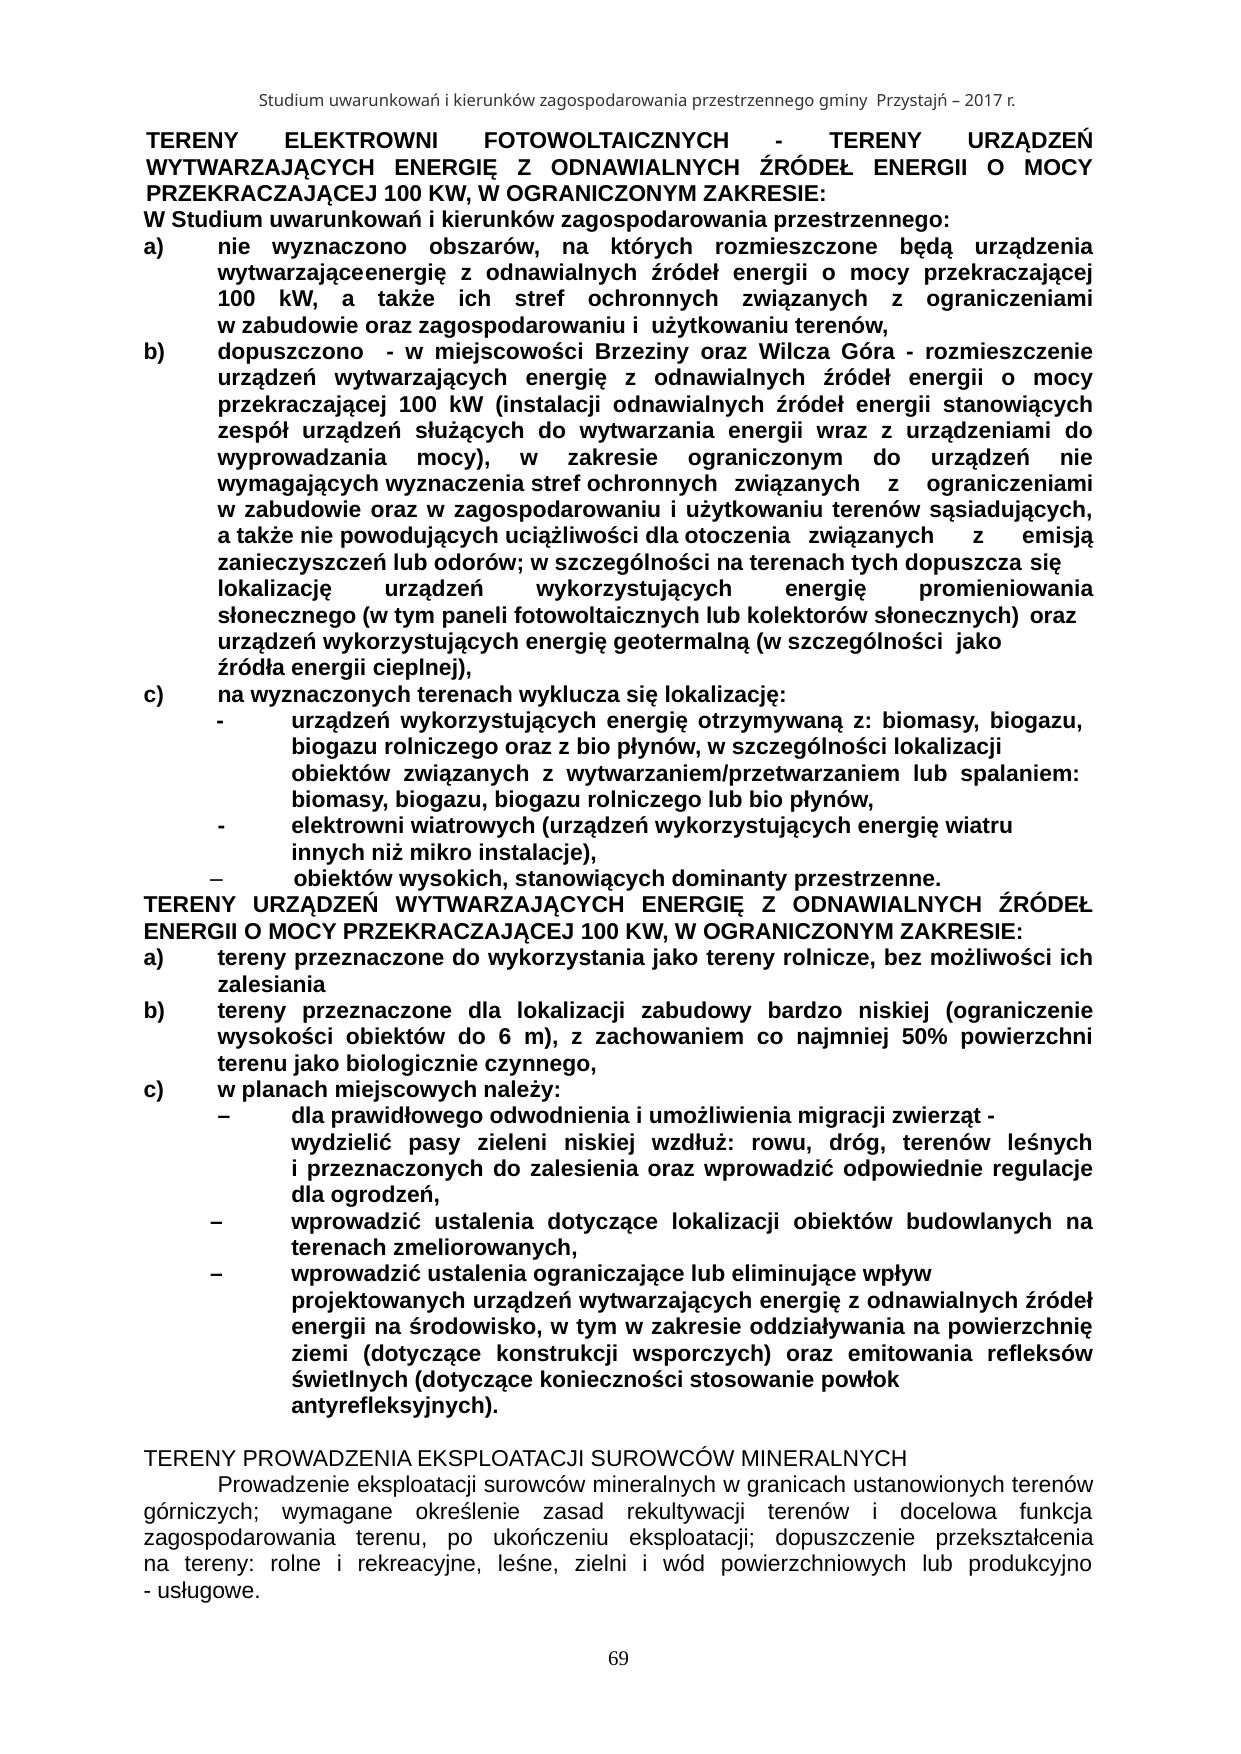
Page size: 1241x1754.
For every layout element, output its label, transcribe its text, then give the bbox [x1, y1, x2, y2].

text b) tereny przeznaczone dla lokalizacji zabudowy bardzo niskiej (ograniczenie wysokości obiektów do 6 m), z zachowaniem co najmniej 50% powierzchni terenu jako biologicznie czynnego, [143, 997, 1093, 1076]
text a) nie wyznaczono obszarów, na których rozmieszczone będą urządzenia wytwarzające energię z odnawialnych źródeł energii o mocy przekraczającej 100 kW, a także ich stref ochronnych związanych z ograniczeniami w zabudowie oraz zagospodarowaniu i użytkowaniu terenów, [143, 233, 1093, 338]
text - elektrowni wiatrowych (urządzeń wykorzystujących energię wiatru innych niż mikro instalacje), [210, 812, 1093, 865]
text – wprowadzić ustalenia dotyczące lokalizacji obiektów budowlanych na terenach zmeliorowanych, [210, 1208, 1093, 1260]
text a) tereny przeznaczone do wykorzystania jako tereny rolnicze, bez możliwości ich zalesiania [143, 944, 1093, 997]
text Prowadzenie eksploatacji surowców mineralnych w granicach ustanowionych terenów górniczych; wymagane określenie zasad rekultywacji terenów i docelowa funkcja zagospodarowania terenu, po ukończeniu eksploatacji; dopuszczenie przekształcenia na tereny: rolne i rekreacyjne, leśne, zielni i wód powierzchniowych lub produkcyjno - usługowe. [143, 1471, 1093, 1603]
text TERENY URZĄDZEŃ WYTWARZAJĄCYCH ENERGIĘ Z ODNAWIALNYCH ŹRÓDEŁ ENERGII O MOCY PRZEKRACZAJĄCEJ 100 KW, W OGRANICZONYM ZAKRESIE: [143, 891, 1093, 944]
text W Studium uwarunkowań i kierunków zagospodarowania przestrzennego: [143, 206, 1093, 233]
text TERENY PROWADZENIA EKSPLOATACJI SUROWCÓW MINERALNYCH [143, 1445, 1093, 1471]
text – dla prawidłowego odwodnienia i umożliwienia migracji zwierząt - wydzielić pasy zieleni niskiej wzdłuż: rowu, dróg, terenów leśnych i przeznaczonych do zalesienia oraz wprowadzić odpowiednie regulacje dla ogrodzeń, [210, 1102, 1093, 1208]
list - urządzeń wykorzystujących energię otrzymywaną z: biomasy, biogazu, biogazu rolniczego oraz z bio płynów, w szczególności lokalizacji obiektów związanych z wytwarzaniem/przetwarzaniem lub spalaniem: biomasy, biogazu, biogazu rolniczego lub bio płynów, [210, 707, 1093, 812]
list obiektów wysokich, stanowiących dominanty przestrzenne. [210, 865, 1093, 891]
text – wprowadzić ustalenia ograniczające lub eliminujące wpływ projektowanych urządzeń wytwarzających energię z odnawialnych źródeł energii na środowisko, w tym w zakresie oddziaływania na powierzchnię ziemi (dotyczące konstrukcji wsporczych) oraz emitowania refleksów świetlnych (dotyczące konieczności stosowanie powłok antyrefleksyjnych). [210, 1260, 1093, 1418]
text b) dopuszczono - w miejscowości Brzeziny oraz Wilcza Góra - rozmieszczenie urządzeń wytwarzających energię z odnawialnych źródeł energii o mocy przekraczającej 100 kW (instalacji odnawialnych źródeł energii stanowiących zespół urządzeń służących do wytwarzania energii wraz z urządzeniami do wyprowadzania mocy), w zakresie ograniczonym do urządzeń nie wymagających wyznaczenia stref ochronnych związanych z ograniczeniami w zabudowie oraz w zagospodarowaniu i użytkowaniu terenów sąsiadujących, a także nie powodujących uciążliwości dla otoczenia związanych z emisją zanieczyszczeń lub odorów; w szczególności na terenach tych dopuszcza się lokalizację urządzeń wykorzystujących energię promieniowania słonecznego (w tym paneli fotowoltaicznych lub kolektorów słonecznych) oraz urządzeń wykorzystujących energię geotermalną (w szczególności jako źródła energii cieplnej), [143, 338, 1093, 681]
text c) na wyznaczonych terenach wyklucza się lokalizację: [143, 681, 1093, 707]
text TERENY ELEKTROWNI FOTOWOLTAICZNYCH - TERENY URZĄDZEŃ WYTWARZAJĄCYCH ENERGIĘ Z ODNAWIALNYCH ŹRÓDEŁ ENERGII O MOCY PRZEKRACZAJĄCEJ 100 KW, W OGRANICZONYM ZAKRESIE: [146, 127, 1093, 206]
text c) w planach miejscowych należy: [143, 1076, 1093, 1102]
